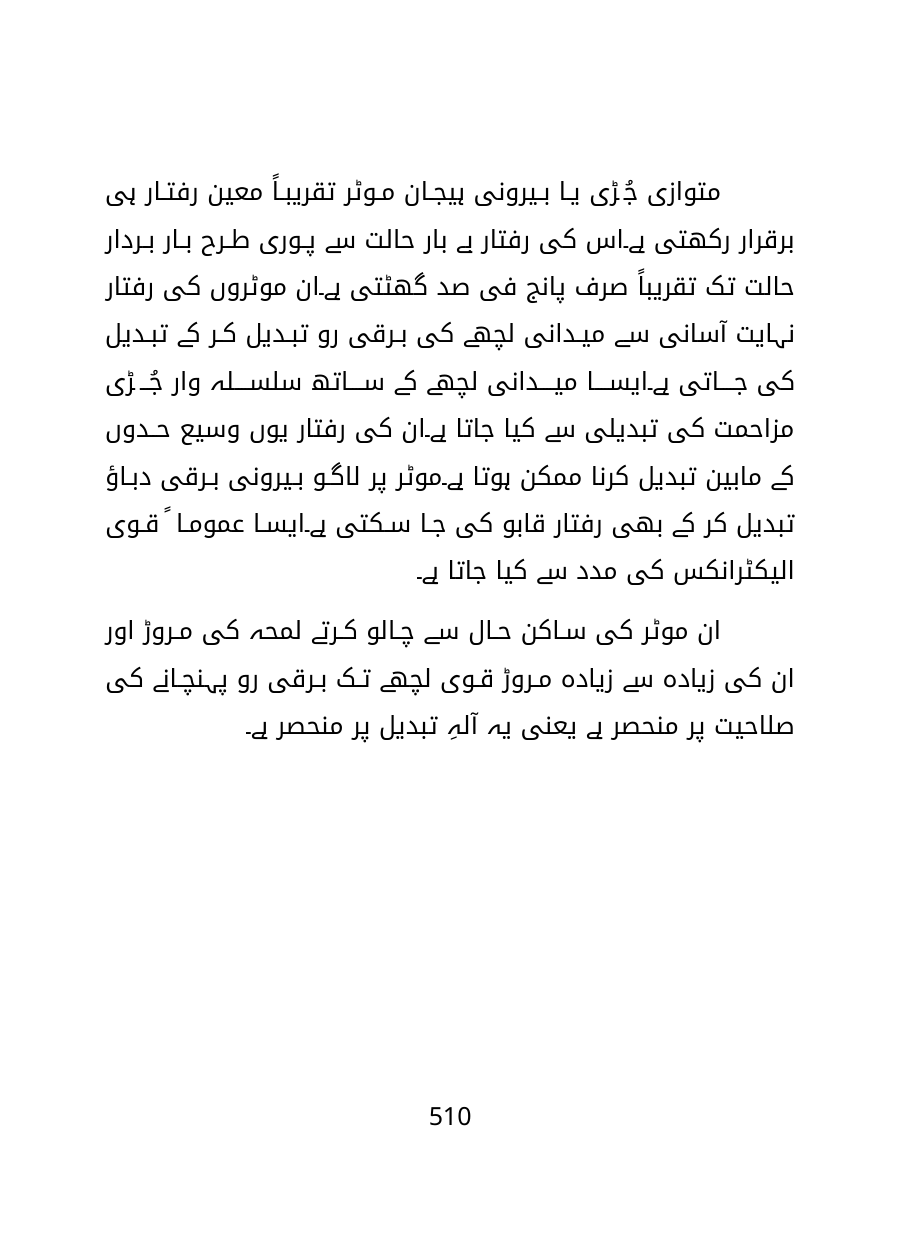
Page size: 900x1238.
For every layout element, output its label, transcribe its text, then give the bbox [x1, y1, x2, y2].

text ان موٹر کی ساکن حال سے چالو کرتے لمحہ کی مروڑ اور ان کی زیادہ سے زیادہ مروڑ قوی لچھے تک برقی رو پہنچانے کی صلاحیت پر منحصر ہے یعنی یہ آلہِ تبدیل پر منحصر ہے۔ [105, 608, 795, 750]
text متوازی جُڑی یا بیرونی ہیجان موٹر تقریباً معین رفتار ہی برقرار رکھتی ہے۔اس کی رفتار بے بار حالت سے پوری طرح بار بردار حالت تک تقریباً صرف پانج فی صد گھٹتی ہے۔ان موٹروں کی رفتار نہایت آسانی سے میدانی لچھے کی برقی رو تبدیل کر کے تبدیل کی جاتی ہے۔ایسا میدانی لچھے کے ساتھ سلسلہ وار جُڑی مزاحمت کی تبدیلی سے کیا جاتا ہے۔ان کی رفتار یوں وسیع حدوں کے مابین تبدیل کرنا ممکن ہوتا ہے۔موٹر پر لاگو بیرونی برقی دباؤ تبدیل کر کے بھی رفتار قابو کی جا سکتی ہے۔ایسا عموما ً قوی الیکٹرانکس کی مدد سے کیا جاتا ہے۔ [105, 168, 795, 595]
